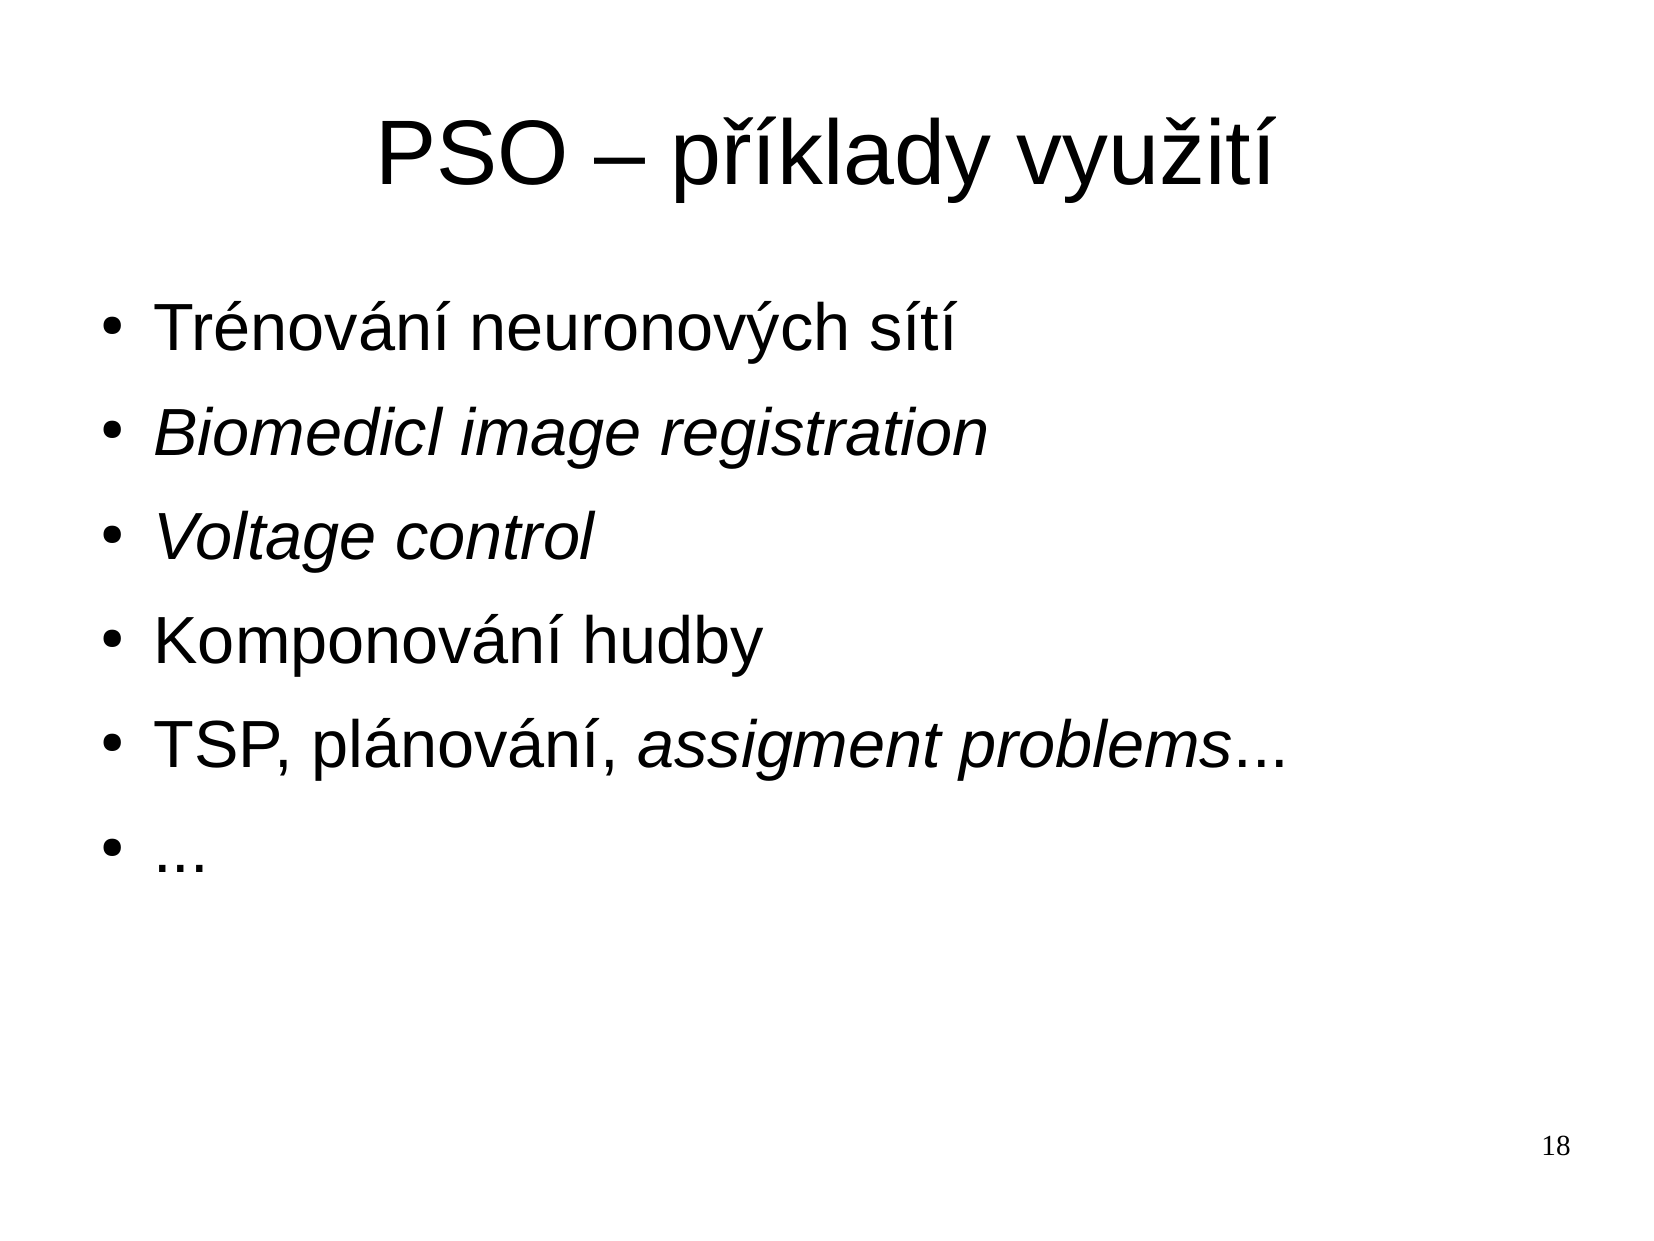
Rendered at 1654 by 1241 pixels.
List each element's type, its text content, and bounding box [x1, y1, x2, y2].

list Trénování neuronových sítí Biomedicl image registration Voltage control Komponování hudby TSP, plánování, assigment problems... ... [82, 290, 1571, 1109]
title PSO – příklady využití [82, 49, 1571, 257]
